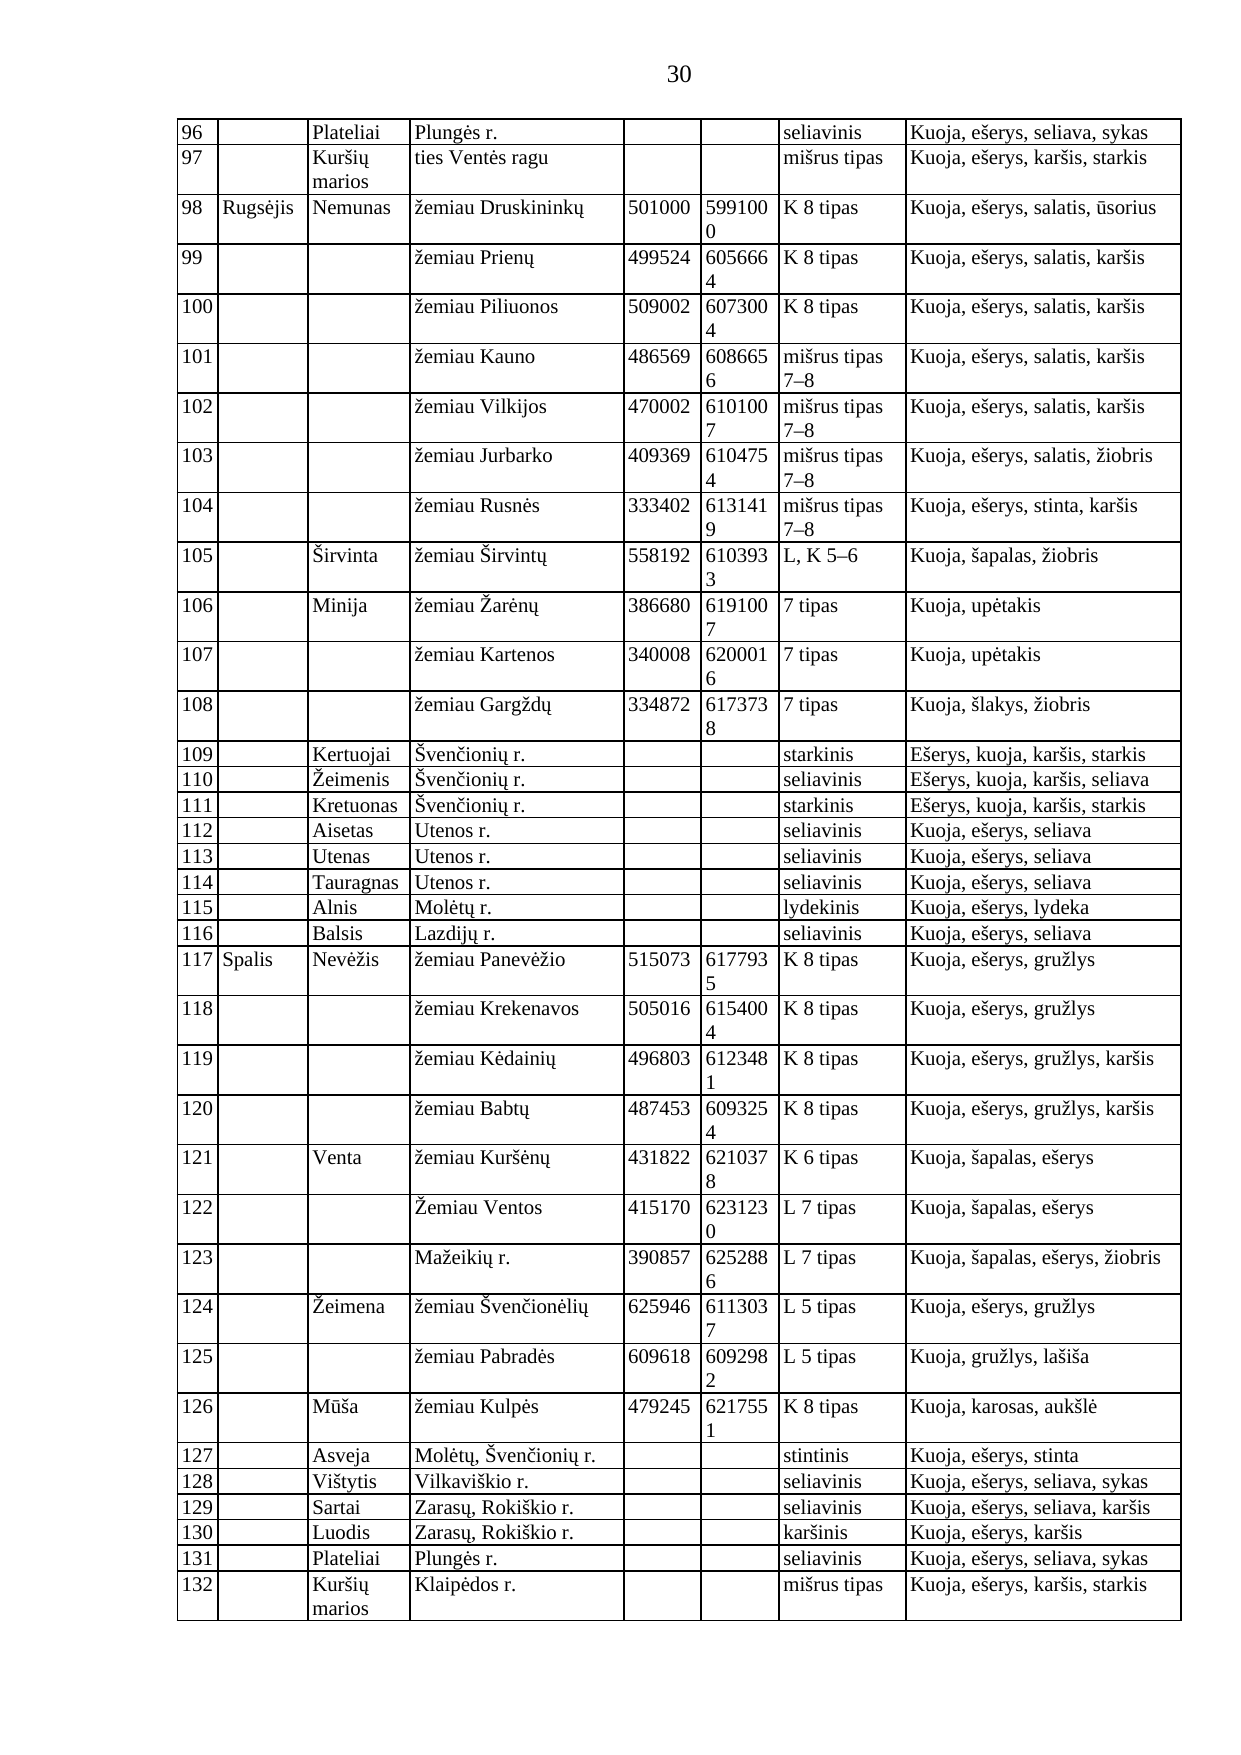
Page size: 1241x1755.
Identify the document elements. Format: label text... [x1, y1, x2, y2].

table_cell 609618 [625, 1344, 700, 1392]
table_cell 108 [178, 692, 217, 740]
table_cell žemiau Kulpės [411, 1394, 623, 1442]
table_cell 104 [178, 493, 217, 541]
table_cell Kuoja, ešerys, salatis, karšis [907, 245, 1180, 293]
table_cell [702, 145, 778, 193]
table_cell [219, 1344, 307, 1392]
table_cell [219, 642, 307, 690]
table_cell 122 [178, 1195, 217, 1243]
table_cell 100 [178, 295, 217, 342]
table_cell 118 [178, 996, 217, 1044]
table_cell [219, 593, 307, 641]
table_cell K 8 tipas [780, 1096, 905, 1144]
table_cell 126 [178, 1394, 217, 1442]
table_cell 386680 [625, 593, 700, 641]
table_cell 117 [178, 947, 217, 995]
table_cell [219, 344, 307, 392]
table_cell K 8 tipas [780, 1046, 905, 1094]
table_cell Mažeikių r. [411, 1245, 623, 1293]
table_cell 496803 [625, 1046, 700, 1094]
table_cell [219, 1046, 307, 1094]
table_cell 120 [178, 1096, 217, 1144]
table_cell [219, 996, 307, 1044]
table_cell Kuoja, upėtakis [907, 593, 1180, 641]
table_cell L, K 5–6 [780, 543, 905, 591]
table_cell 334872 [625, 692, 700, 740]
table_cell L 7 tipas [780, 1245, 905, 1293]
table_cell 7 tipas [780, 642, 905, 690]
table_cell 106 [178, 593, 217, 641]
table_cell 333402 [625, 493, 700, 541]
table_cell žemiau Gargždų [411, 692, 623, 740]
table_cell Kuoja, ešerys, salatis, karšis [907, 295, 1180, 342]
table_cell Kuoja, šapalas, ešerys, žiobris [907, 1245, 1180, 1293]
table_cell žemiau Piliuonos [411, 295, 623, 342]
table_cell 98 [178, 195, 217, 243]
table_cell Kuoja, ešerys, gružlys [907, 996, 1180, 1044]
table_cell [219, 692, 307, 740]
table_cell žemiau Kėdainių [411, 1046, 623, 1094]
table_cell mišrus tipas [780, 1572, 905, 1620]
table_cell [309, 1344, 409, 1392]
table_cell [309, 245, 409, 293]
table_cell žemiau Žarėnų [411, 593, 623, 641]
table_cell K 8 tipas [780, 245, 905, 293]
table_cell [309, 996, 409, 1044]
table_cell [309, 394, 409, 442]
table_cell 7 tipas [780, 593, 905, 641]
table_cell žemiau Rusnės [411, 493, 623, 541]
table_cell Kuoja, ešerys, stinta, karšis [907, 493, 1180, 541]
table_cell [309, 443, 409, 492]
table_cell [219, 1572, 307, 1620]
table_cell L 5 tipas [780, 1295, 905, 1342]
table_cell 121 [178, 1145, 217, 1193]
table_cell Kuoja, šlakys, žiobris [907, 692, 1180, 740]
table_cell Kuoja, šapalas, ešerys [907, 1195, 1180, 1243]
table_cell [219, 443, 307, 492]
table_cell 103 [178, 443, 217, 492]
table_cell [309, 493, 409, 541]
table_cell [309, 692, 409, 740]
table_cell [219, 1145, 307, 1193]
table_cell žemiau Kuršėnų [411, 1145, 623, 1193]
table_cell žemiau Prienų [411, 245, 623, 293]
table_cell [219, 245, 307, 293]
table_cell [219, 543, 307, 591]
table_cell Nemunas [309, 195, 409, 243]
table_cell Kuoja, ešerys, gružlys, karšis [907, 1096, 1180, 1144]
table_cell 97 [178, 145, 217, 193]
table_cell [309, 295, 409, 342]
table_cell 515073 [625, 947, 700, 995]
table_cell Kuoja, ešerys, karšis, starkis [907, 145, 1180, 193]
table_cell 124 [178, 1295, 217, 1342]
table_cell Kuoja, upėtakis [907, 642, 1180, 690]
table_cell [219, 295, 307, 342]
table_cell K 8 tipas [780, 195, 905, 243]
table_cell Minija [309, 593, 409, 641]
table_cell 101 [178, 344, 217, 392]
table_cell Kuoja, ešerys, gružlys [907, 1295, 1180, 1342]
table_cell Klaipėdos r. [411, 1572, 623, 1620]
table_cell Žemiau Ventos [411, 1195, 623, 1243]
table_cell Venta [309, 1145, 409, 1193]
table_cell 123 [178, 1245, 217, 1293]
table_cell Kuoja, ešerys, salatis, karšis [907, 344, 1180, 392]
table_cell 499524 [625, 245, 700, 293]
table_cell [219, 145, 307, 193]
table_cell K 8 tipas [780, 1394, 905, 1442]
table_cell K 8 tipas [780, 996, 905, 1044]
table_cell [309, 344, 409, 392]
table_cell Kuoja, ešerys, salatis, karšis [907, 394, 1180, 442]
table_cell 625946 [625, 1295, 700, 1342]
table_cell [309, 642, 409, 690]
table_cell 102 [178, 394, 217, 442]
table_cell Spalis [219, 947, 307, 995]
table_cell 501000 [625, 195, 700, 243]
table_cell [309, 1245, 409, 1293]
table_cell Mūša [309, 1394, 409, 1442]
table_cell 487453 [625, 1096, 700, 1144]
table_cell 132 [178, 1572, 217, 1620]
table_cell 486569 [625, 344, 700, 392]
table_cell 505016 [625, 996, 700, 1044]
table_cell 340008 [625, 642, 700, 690]
table_cell [625, 1572, 700, 1620]
table_cell 99 [178, 245, 217, 293]
table_cell 431822 [625, 1145, 700, 1193]
table_cell [702, 1572, 778, 1620]
table_cell Kuoja, gružlys, lašiša [907, 1344, 1180, 1392]
table_cell 105 [178, 543, 217, 591]
table_cell K 6 tipas [780, 1145, 905, 1193]
table_cell Kuoja, ešerys, salatis, žiobris [907, 443, 1180, 492]
table_cell K 8 tipas [780, 947, 905, 995]
table_cell 409369 [625, 443, 700, 492]
table_cell Kuoja, šapalas, ešerys [907, 1145, 1180, 1193]
table_cell [219, 1245, 307, 1293]
table_cell Kuoja, ešerys, salatis, ūsorius [907, 195, 1180, 243]
table_cell [309, 1195, 409, 1243]
table_cell Žeimena [309, 1295, 409, 1342]
table_cell žemiau Krekenavos [411, 996, 623, 1044]
table_cell Kuoja, šapalas, žiobris [907, 543, 1180, 591]
table_cell žemiau Širvintų [411, 543, 623, 591]
table_cell L 5 tipas [780, 1344, 905, 1392]
table_cell žemiau Kauno [411, 344, 623, 392]
table_cell [219, 394, 307, 442]
table_cell Nevėžis [309, 947, 409, 995]
table_cell Širvinta [309, 543, 409, 591]
table_cell 119 [178, 1046, 217, 1094]
table_cell Kuoja, ešerys, gružlys, karšis [907, 1046, 1180, 1094]
table_cell L 7 tipas [780, 1195, 905, 1243]
table_cell ties Ventės ragu [411, 145, 623, 193]
table_cell [219, 493, 307, 541]
table_cell Rugsėjis [219, 195, 307, 243]
table_cell 107 [178, 642, 217, 690]
table_cell Kuoja, ešerys, gružlys [907, 947, 1180, 995]
table_cell K 8 tipas [780, 295, 905, 342]
table_cell [219, 1394, 307, 1442]
table_cell žemiau Panevėžio [411, 947, 623, 995]
table_cell [219, 1295, 307, 1342]
table_cell [309, 1046, 409, 1094]
table_cell 558192 [625, 543, 700, 591]
table_cell [309, 1096, 409, 1144]
table_cell [625, 145, 700, 193]
table_cell Kuoja, ešerys, karšis, starkis [907, 1572, 1180, 1620]
table_cell žemiau Švenčionėlių [411, 1295, 623, 1342]
table_cell žemiau Druskininkų [411, 195, 623, 243]
table_cell 415170 [625, 1195, 700, 1243]
table_cell [219, 1096, 307, 1144]
table_cell žemiau Babtų [411, 1096, 623, 1144]
table_cell Kuoja, karosas, aukšlė [907, 1394, 1180, 1442]
table_cell mišrus tipas [780, 145, 905, 193]
table_cell 390857 [625, 1245, 700, 1293]
table_cell [219, 1195, 307, 1243]
table_cell 509002 [625, 295, 700, 342]
table_cell 125 [178, 1344, 217, 1392]
table_cell žemiau Kartenos [411, 642, 623, 690]
table_cell žemiau Vilkijos [411, 394, 623, 442]
table_cell žemiau Jurbarko [411, 443, 623, 492]
table_cell 479245 [625, 1394, 700, 1442]
table_cell 7 tipas [780, 692, 905, 740]
table_cell 470002 [625, 394, 700, 442]
table_cell žemiau Pabradės [411, 1344, 623, 1392]
